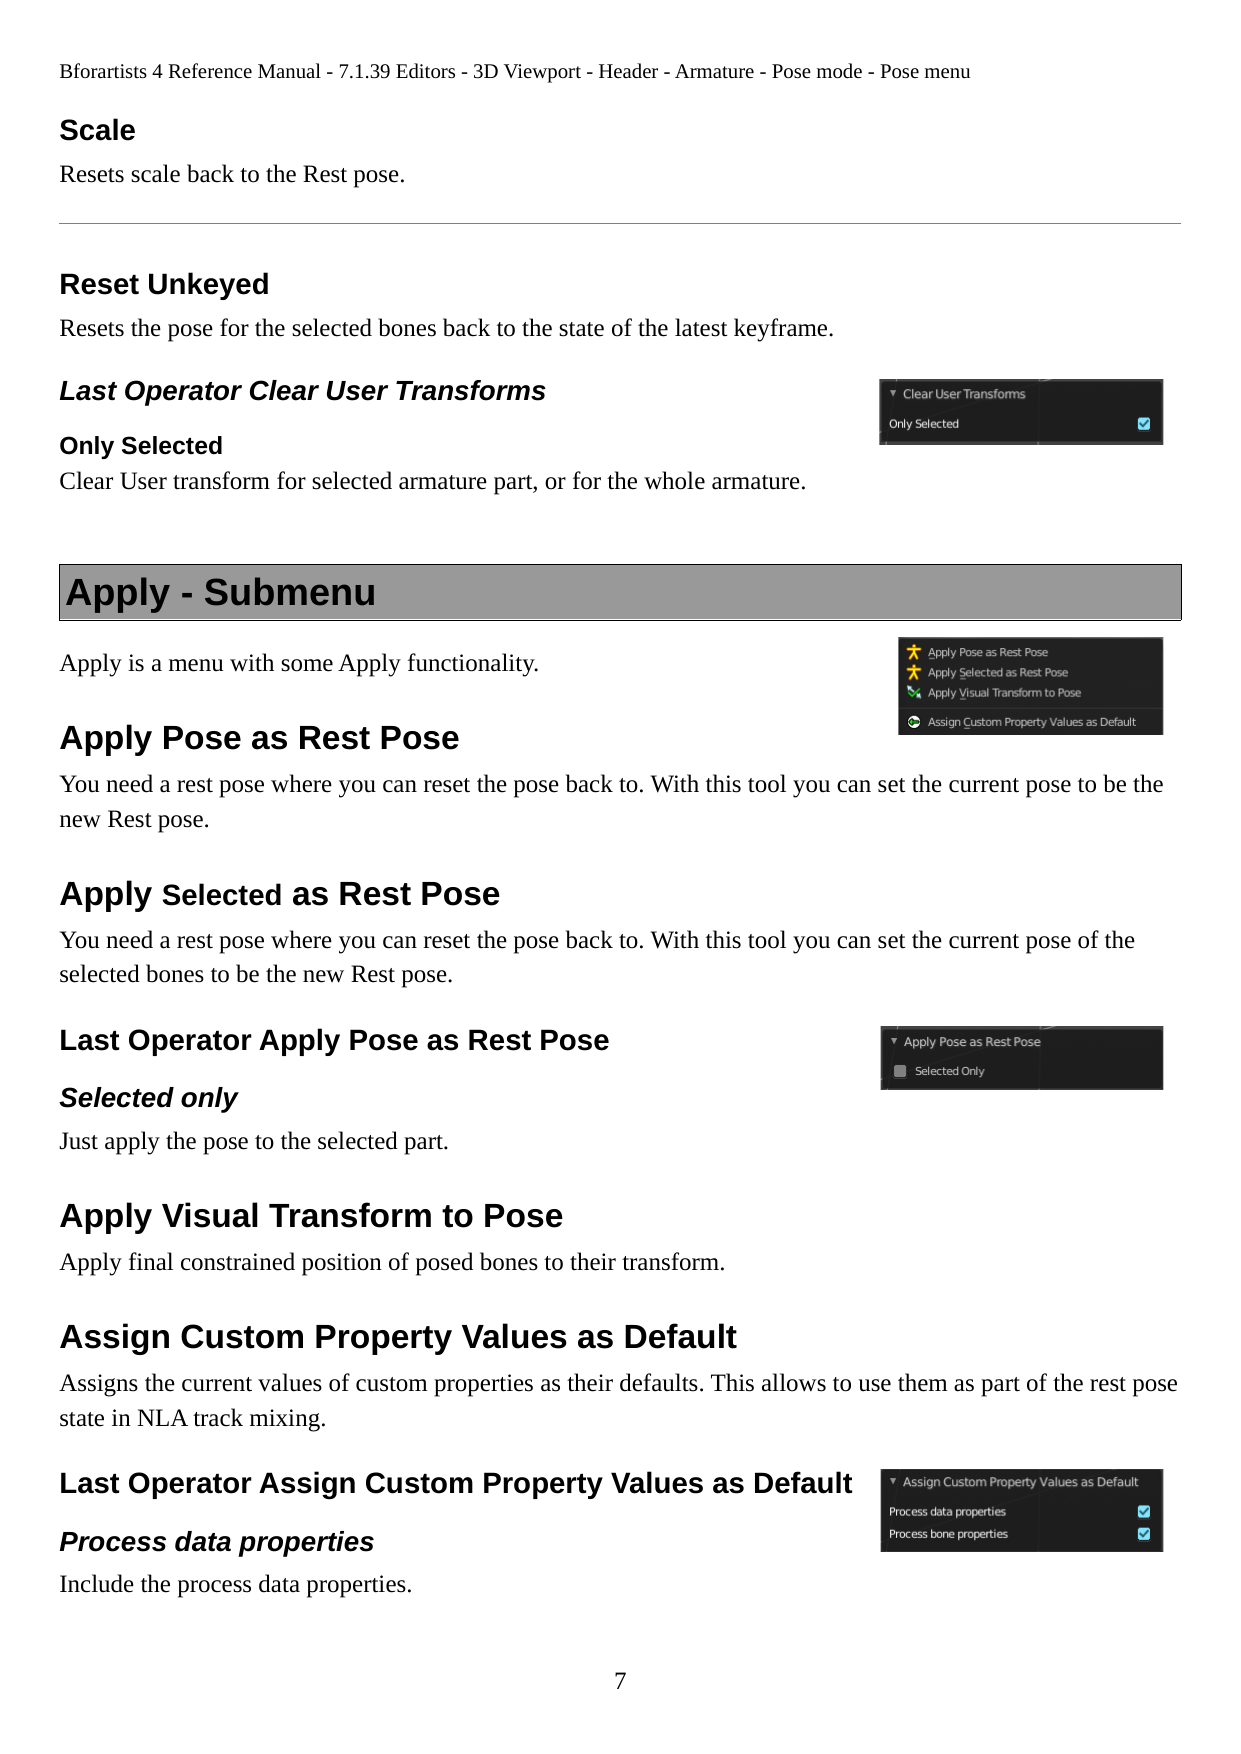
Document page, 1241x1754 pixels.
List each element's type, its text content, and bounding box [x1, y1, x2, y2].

subtitle Apply Selected as Rest Pose [59, 874, 1181, 912]
picture [880, 1026, 1164, 1090]
subtitle Selected only [59, 1082, 1181, 1114]
text Apply final constrained position of posed bones to their transform. [59, 1247, 1181, 1276]
text Just apply the pose to the selected part. [59, 1126, 1181, 1155]
picture [898, 637, 1164, 735]
subtitle Reset Unkeyed [59, 267, 1181, 300]
subtitle Assign Custom Property Values as Default [59, 1317, 1181, 1356]
subtitle Only Selected [59, 431, 1181, 460]
text You need a rest pose where you can reset the pose back to. With this tool you can set the current pose of the selected bones to be the new Rest pose. [59, 925, 1181, 988]
text Assigns the current values of custom properties as their defaults. This allows to use them as part of the rest pose state in NLA track mixing. [59, 1368, 1181, 1431]
text Include the process data properties. [59, 1569, 1181, 1598]
subtitle Last Operator Clear User Transforms [59, 374, 1181, 406]
text Apply is a menu with some Apply functionality. [59, 648, 898, 677]
text Resets the pose for the selected bones back to the state of the latest keyframe. [59, 313, 1181, 342]
subtitle Last Operator Apply Pose as Rest Pose [59, 1023, 1181, 1057]
subtitle Scale [59, 113, 1181, 146]
table_header Apply - Submenu [60, 565, 1181, 619]
picture [879, 379, 1164, 445]
picture [880, 1469, 1164, 1552]
subtitle Process data properties [59, 1525, 1181, 1557]
subtitle Last Operator Assign Custom Property Values as Default [59, 1466, 1181, 1500]
subtitle Apply Pose as Rest Pose [59, 718, 1181, 757]
subtitle Apply Visual Transform to Pose [59, 1196, 1181, 1235]
text Clear User transform for selected armature part, or for the whole armature. [59, 466, 1181, 495]
text You need a rest pose where you can reset the pose back to. With this tool you can set the current pose to be the new Rest pose. [59, 769, 1181, 833]
text Resets scale back to the Rest pose. [59, 159, 1181, 188]
